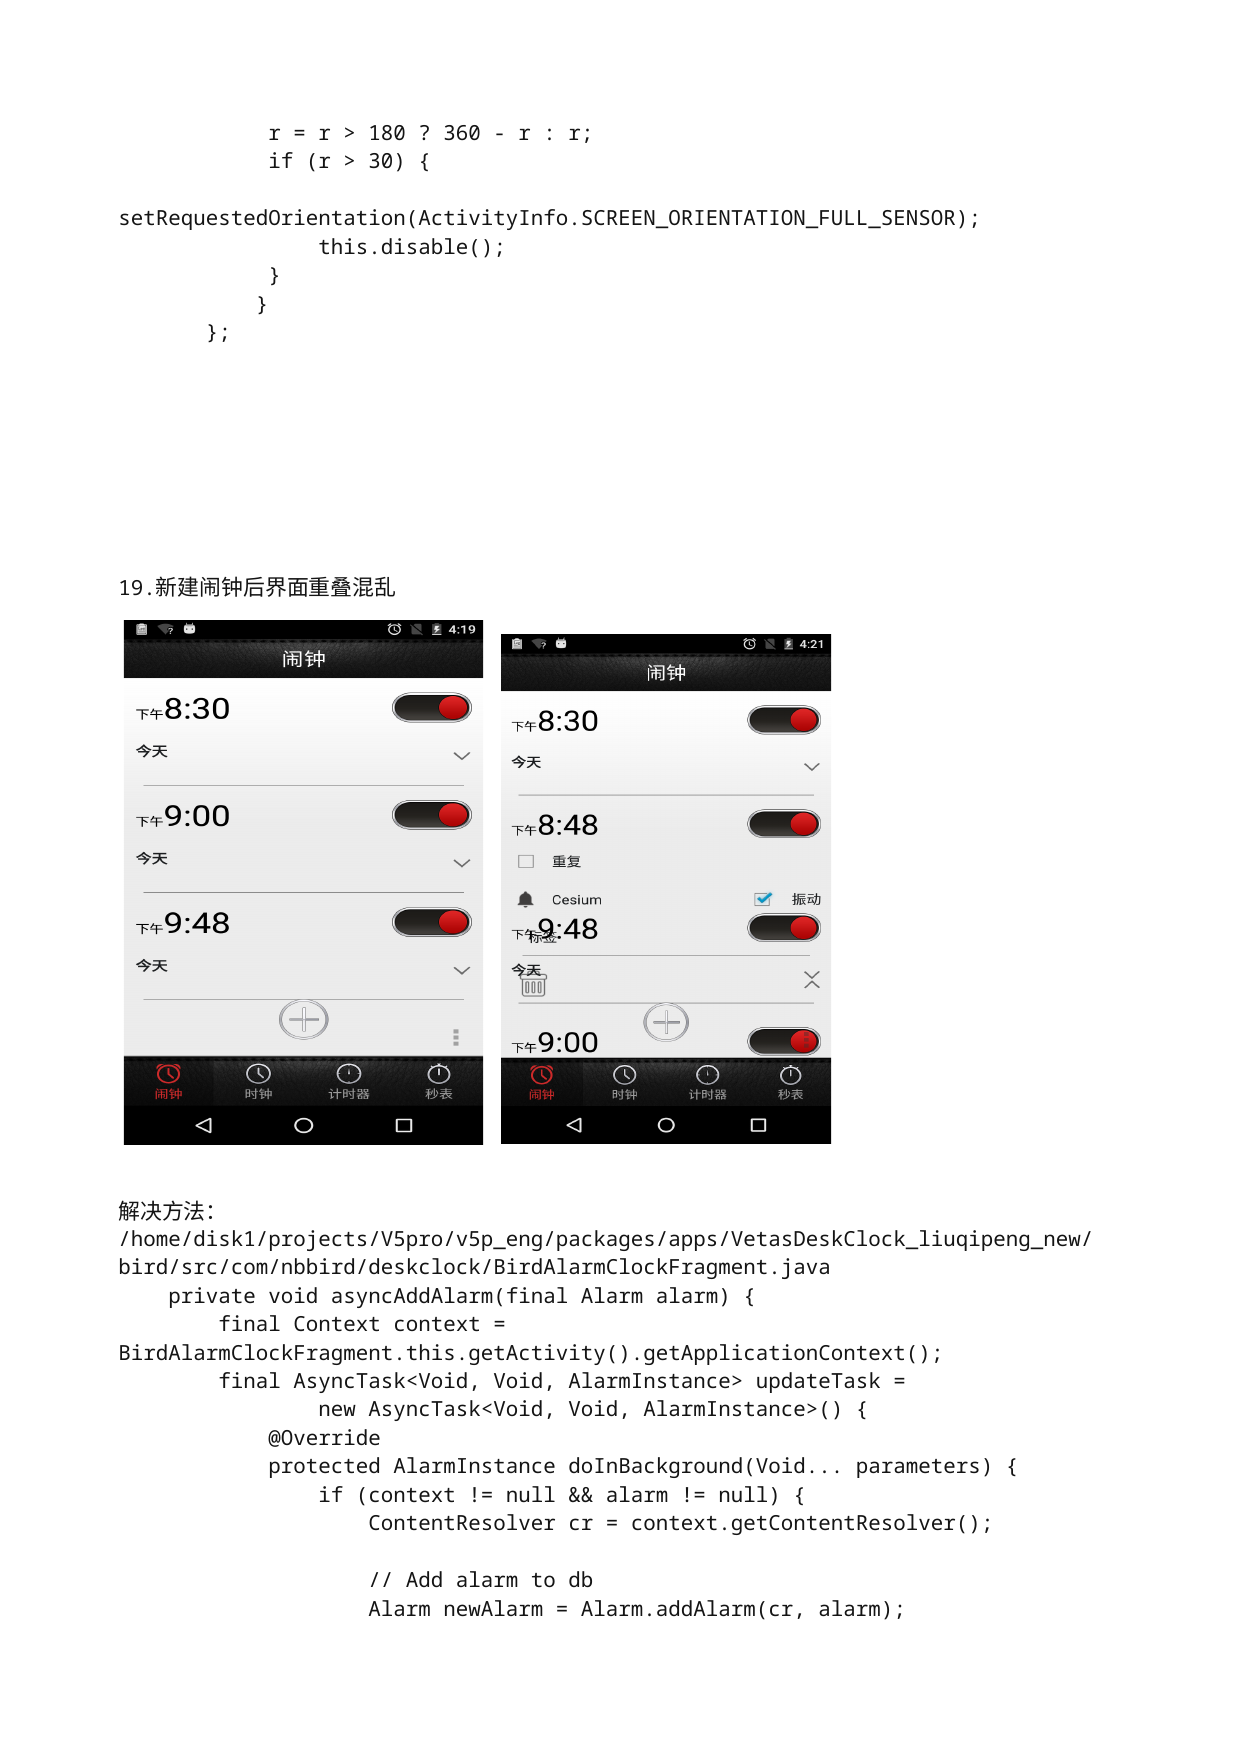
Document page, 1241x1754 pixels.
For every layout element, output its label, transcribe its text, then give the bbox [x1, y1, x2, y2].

text protected AlarmInstance doInBackground(Void... parameters) { [118, 1451, 1122, 1480]
text private void asyncAddAlarm(final Alarm alarm) { [118, 1281, 1122, 1309]
text Alarm newAlarm = Alarm.addAlarm(cr, alarm); [118, 1594, 1122, 1622]
text }; [118, 317, 1122, 346]
text final Context context = BirdAlarmClockFragment.this.getActivity().getApplicationContext(); [118, 1309, 1122, 1366]
text if (context != null && alarm != null) { [118, 1480, 1122, 1508]
text } [118, 260, 1122, 289]
text } [118, 289, 1122, 317]
text setRequestedOrientation(ActivityInfo.SCREEN_ORIENTATION_FULL_SENSOR); [118, 175, 1122, 232]
picture [501, 634, 832, 1144]
text 19.新建闹钟后界面重叠混乱 [118, 573, 1122, 602]
picture [123, 620, 484, 1145]
text this.disable(); [118, 232, 1122, 260]
text 解决方法： [118, 1199, 1122, 1224]
text ContentResolver cr = context.getContentResolver(); [118, 1508, 1122, 1537]
text new AsyncTask<Void, Void, AlarmInstance>() { [118, 1394, 1122, 1423]
text @Override [118, 1423, 1122, 1451]
text r = r > 180 ? 360 - r : r; [118, 118, 1122, 147]
text if (r > 30) { [118, 147, 1122, 175]
text // Add alarm to db [118, 1565, 1122, 1594]
text /home/disk1/projects/V5pro/v5p_eng/packages/apps/VetasDeskClock_liuqipeng_new/bird/src/com/nbbird/deskclock/BirdAlarmClockFragment.java [118, 1224, 1122, 1281]
text final AsyncTask<Void, Void, AlarmInstance> updateTask = [118, 1366, 1122, 1394]
